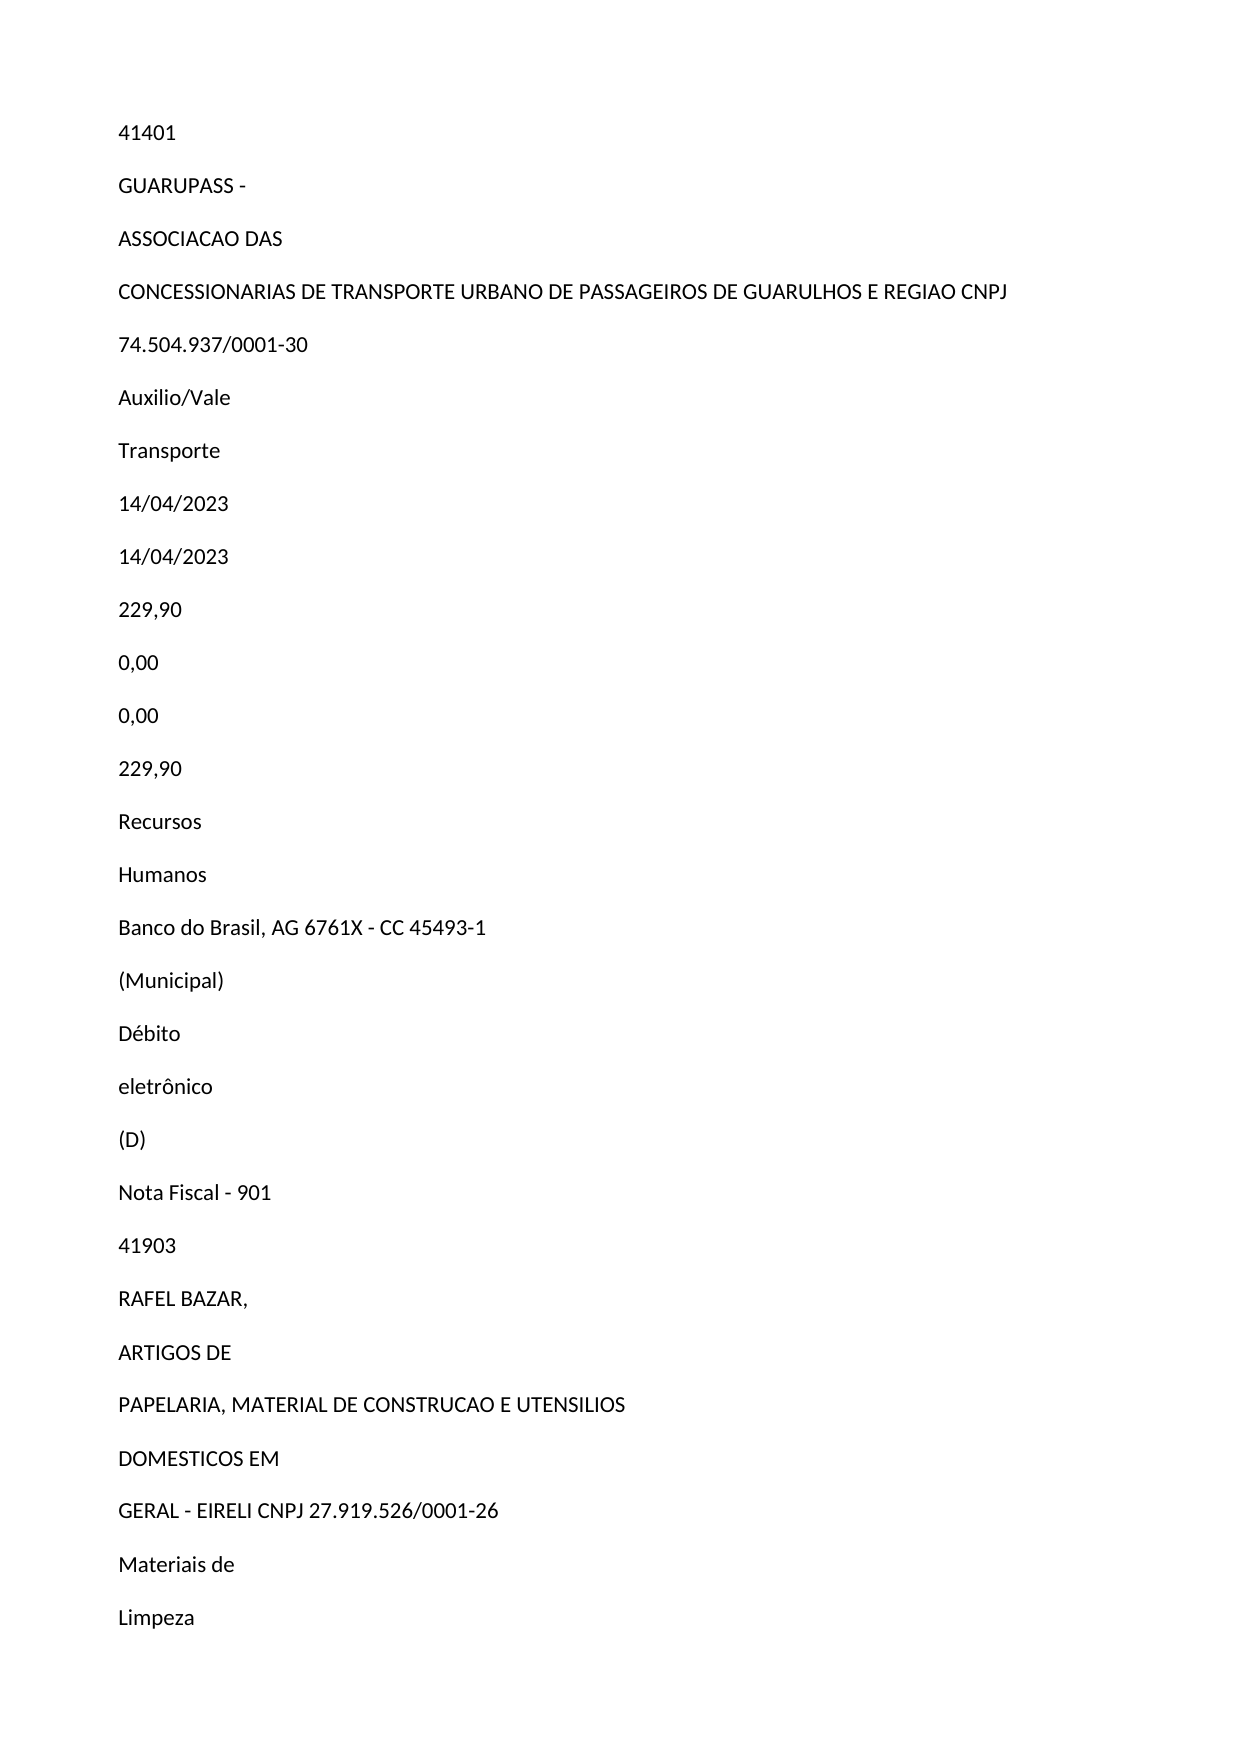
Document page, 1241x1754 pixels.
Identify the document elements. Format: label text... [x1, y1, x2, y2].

text Débito [118, 1019, 1122, 1047]
text 14/04/2023 [118, 489, 1122, 517]
text Materiais de [118, 1550, 1122, 1578]
text Nota Fiscal - 901 [118, 1178, 1122, 1207]
text CONCESSIONARIAS DE TRANSPORTE URBANO DE PASSAGEIROS DE GUARULHOS E REGIAO CNPJ [118, 277, 1122, 305]
text PAPELARIA, MATERIAL DE CONSTRUCAO E UTENSILIOS [118, 1391, 1122, 1419]
text GUARUPASS - [118, 171, 1122, 199]
text Humanos [118, 860, 1122, 888]
text 41903 [118, 1232, 1122, 1259]
text 14/04/2023 [118, 542, 1122, 570]
text RAFEL BAZAR, [118, 1284, 1122, 1313]
text 41401 [118, 118, 1122, 146]
text Transporte [118, 436, 1122, 464]
text (D) [118, 1126, 1122, 1153]
text ARTIGOS DE [118, 1338, 1122, 1366]
text 0,00 [118, 648, 1122, 676]
text Auxilio/Vale [118, 383, 1122, 411]
text Limpeza [118, 1603, 1122, 1631]
text 0,00 [118, 701, 1122, 729]
text DOMESTICOS EM [118, 1444, 1122, 1472]
text 229,90 [118, 754, 1122, 782]
text ASSOCIACAO DAS [118, 224, 1122, 252]
text 229,90 [118, 595, 1122, 623]
text GERAL - EIRELI CNPJ 27.919.526/0001-26 [118, 1497, 1122, 1525]
text (Municipal) [118, 966, 1122, 994]
text Recursos [118, 807, 1122, 835]
text eletrônico [118, 1072, 1122, 1101]
text Banco do Brasil, AG 6761X - CC 45493-1 [118, 913, 1122, 941]
text 74.504.937/0001-30 [118, 330, 1122, 358]
